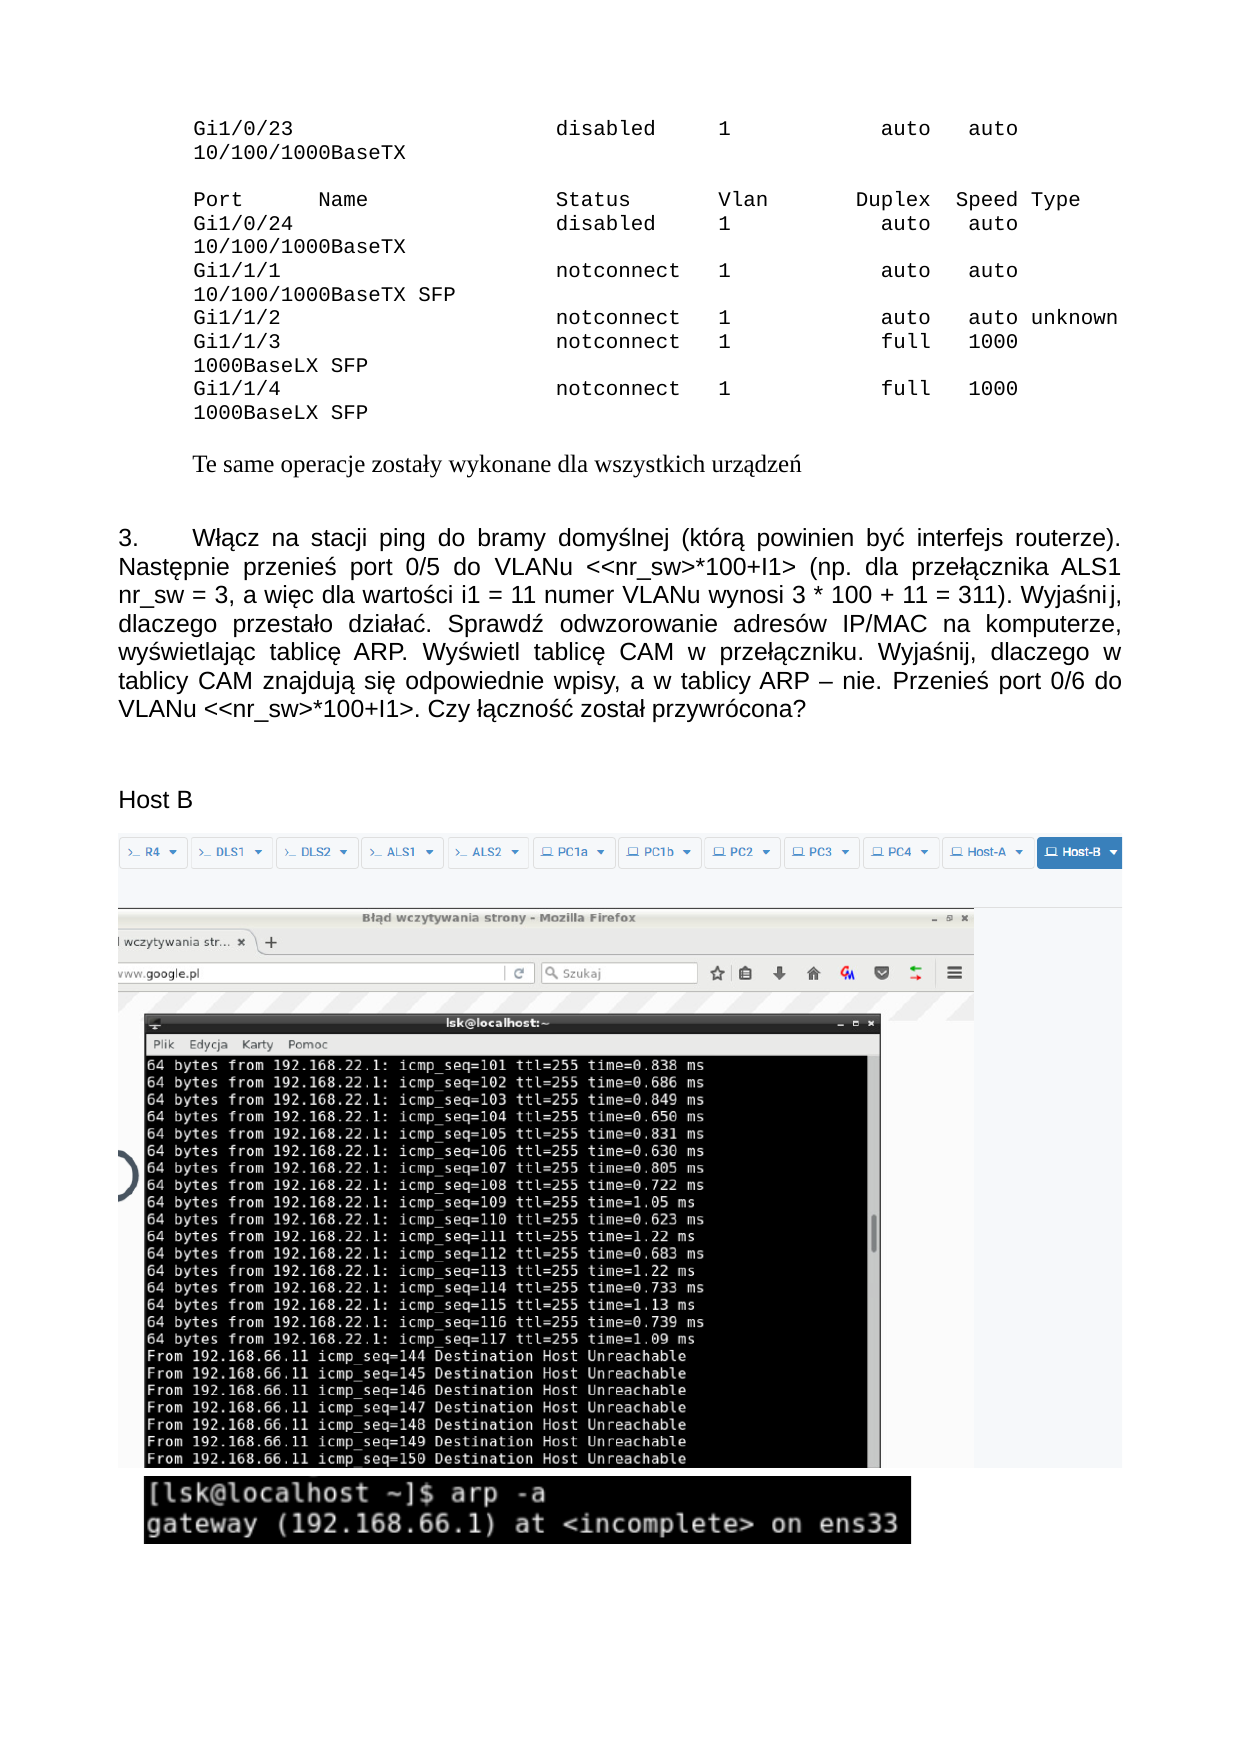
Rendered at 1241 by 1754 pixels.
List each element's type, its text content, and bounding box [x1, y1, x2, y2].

text Gi1/0/24 disabled 1 auto auto 10/100/1000BaseTX [193, 213, 1122, 260]
picture [143, 1476, 912, 1544]
text Gi1/1/2 notconnect 1 auto auto unknown [193, 307, 1122, 331]
subtitle Włącz na stacji ping do bramy domyślnej (którą powinien być interfejs routerze). Następnie przenieś port 0/5 do VLANu <<nr_sw>*100+I1> (np. dla przełącznika ALS1 nr_sw = 3, a więc dla wartości i1 = 11 numer VLANu wynosi 3 * 100 + 11 = 311). Wyjaśnij, dlaczego przestało działać. Sprawdź odwzorowanie adresów IP/MAC na komputerze, wyświetlając tablicę ARP. Wyświetl tablicę CAM w przełączniku. Wyjaśnij, dlaczego w tablicy CAM znajdują się odpowiednie wpisy, a w tablicy ARP – nie. Przenieś port 0/6 do VLANu <<nr_sw>*100+I1>. Czy łączność został przywrócona? [118, 523, 1122, 723]
text Gi1/1/3 notconnect 1 full 1000 1000BaseLX SFP [193, 331, 1122, 378]
text Host B [118, 784, 1122, 813]
text Gi1/0/23 disabled 1 auto auto 10/100/1000BaseTX [193, 118, 1122, 165]
text Gi1/1/4 notconnect 1 full 1000 1000BaseLX SFP [193, 378, 1122, 426]
text Gi1/1/1 notconnect 1 auto auto 10/100/1000BaseTX SFP [193, 260, 1122, 307]
text Te same operacje zostały wykonane dla wszystkich urządzeń [118, 449, 1122, 478]
text Port Name Status Vlan Duplex Speed Type [193, 189, 1122, 213]
picture [118, 833, 1123, 1468]
